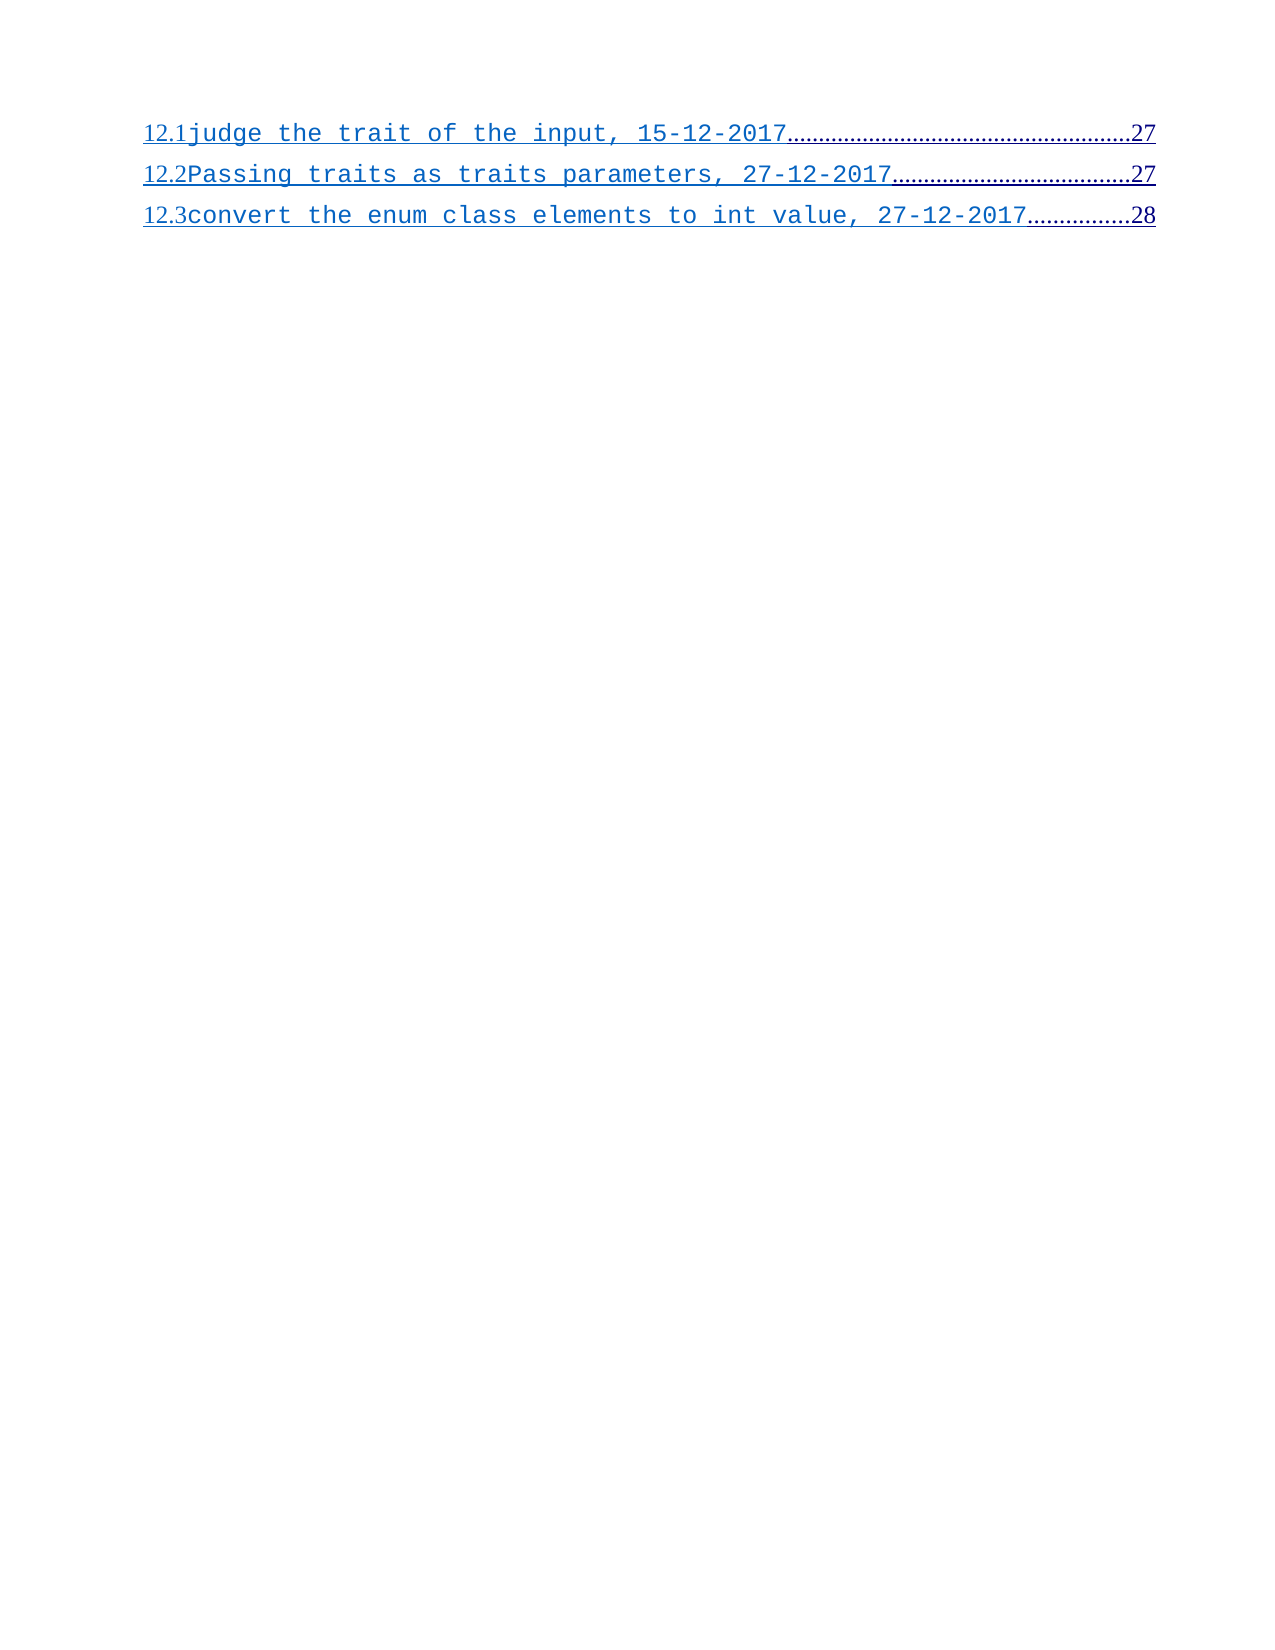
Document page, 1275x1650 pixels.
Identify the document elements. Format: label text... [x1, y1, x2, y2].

text 12.1 judge the trait of the input, 15-12-2017 27 [143, 118, 1157, 149]
text 12.3 convert the enum class elements to int value, 27-12-2017 28 [143, 201, 1157, 231]
text 12.2 Passing traits as traits parameters, 27-12-2017 27 [143, 159, 1157, 190]
